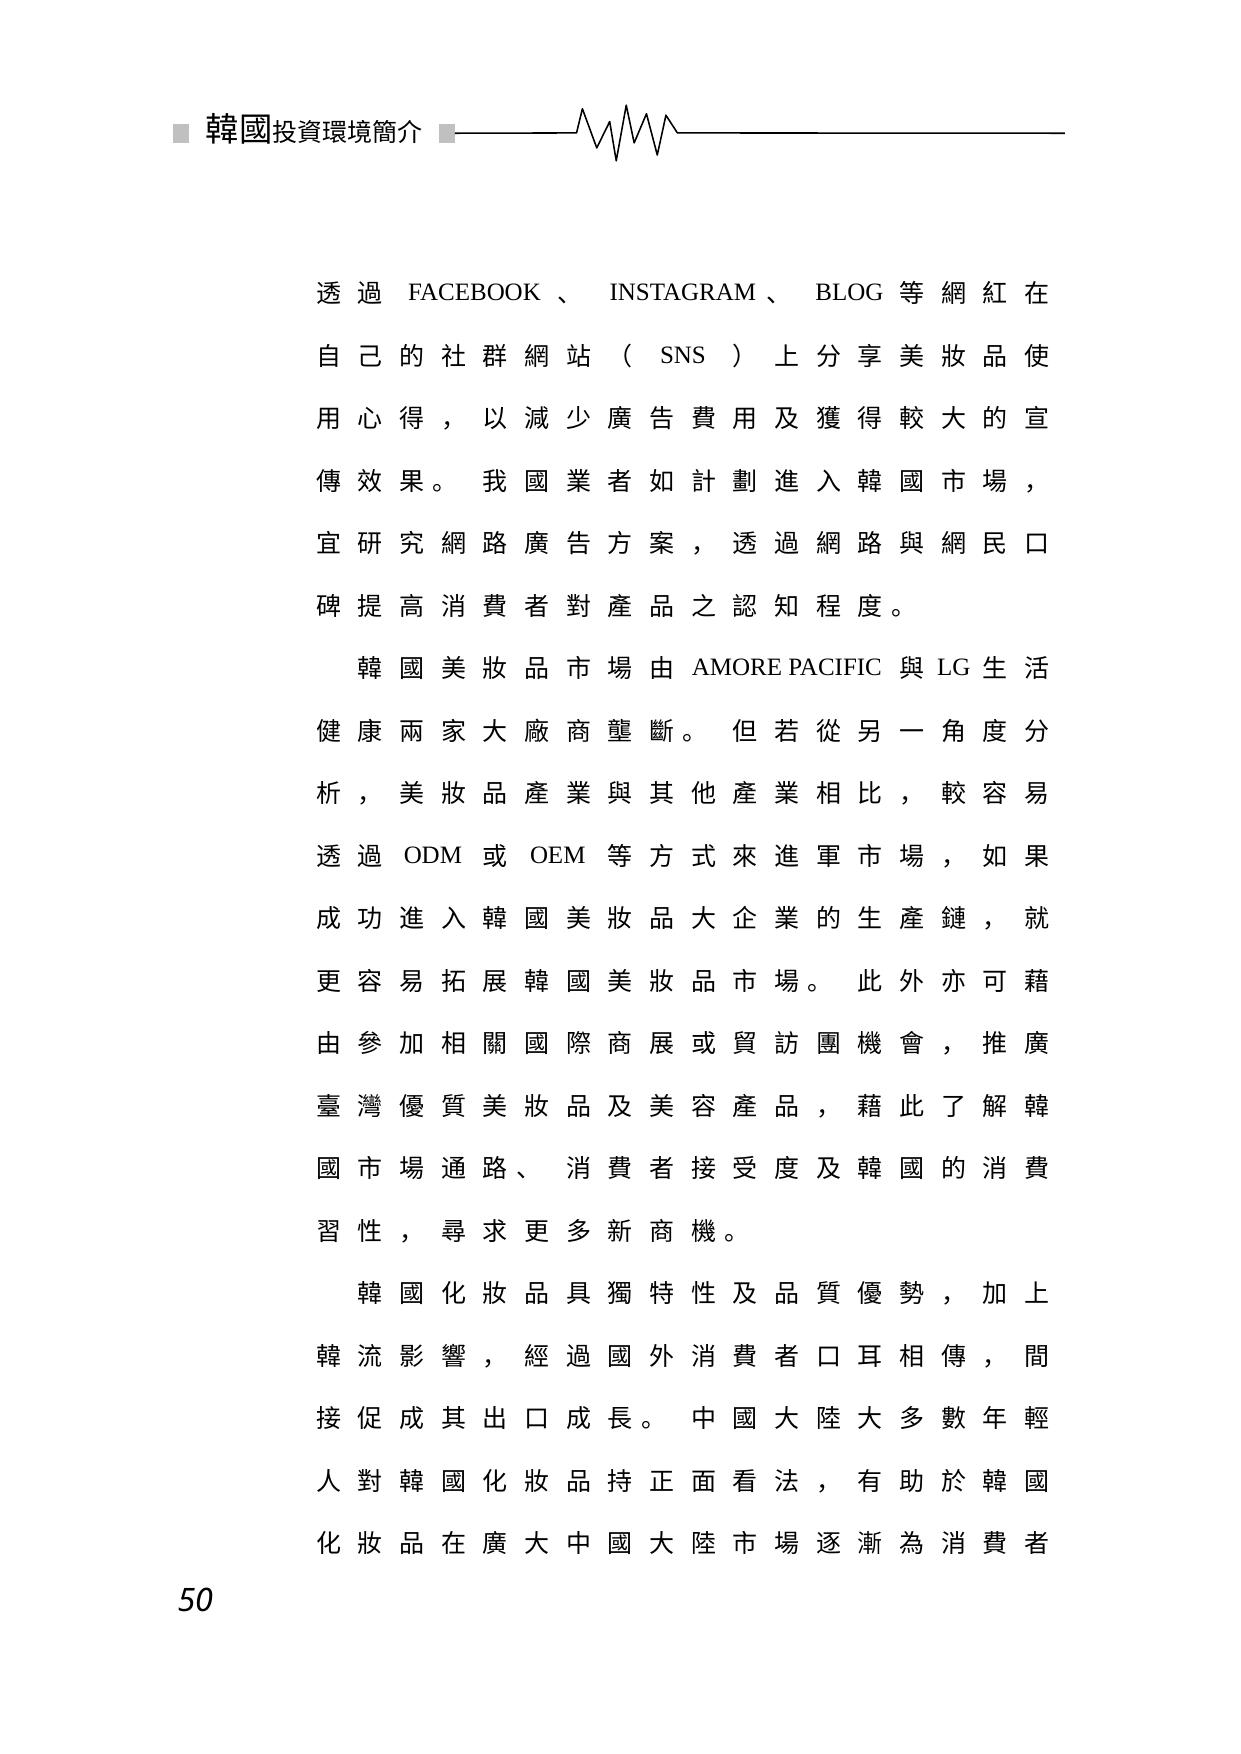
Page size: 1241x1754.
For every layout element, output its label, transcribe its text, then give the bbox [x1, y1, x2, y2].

text 韓國化妝品具獨特性及品質優勢，加上韓流影響，經過國外消費者口耳相傳，間接促成其出口成長。中國大陸大多數年輕人對韓國化妝品持正面看法，有助於韓國化妝品在廣大中國大陸市場逐漸為消費者 [281, 1250, 1058, 1563]
text 韓國美妝品市場由AMORE PACIFIC與LG生活健康兩家大廠商壟斷。但若從另一角度分析，美妝品產業與其他產業相比，較容易透過ODM或OEM等方式來進軍市場，如果成功進入韓國美妝品大企業的生產鏈，就更容易拓展韓國美妝品市場。此外亦可藉由參加相關國際商展或貿訪團機會，推廣臺灣優質美妝品及美容產品，藉此了解韓國市場通路、消費者接受度及韓國的消費習性，尋求更多新商機。 [281, 625, 1058, 1250]
text 透過FACEBOOK、INSTAGRAM、BLOG等網紅在自己的社群網站（SNS）上分享美妝品使用心得，以減少廣告費用及獲得較大的宣傳效果。我國業者如計劃進入韓國市場，宜研究網路廣告方案，透過網路與網民口碑提高消費者對產品之認知程度。 [281, 250, 1058, 625]
